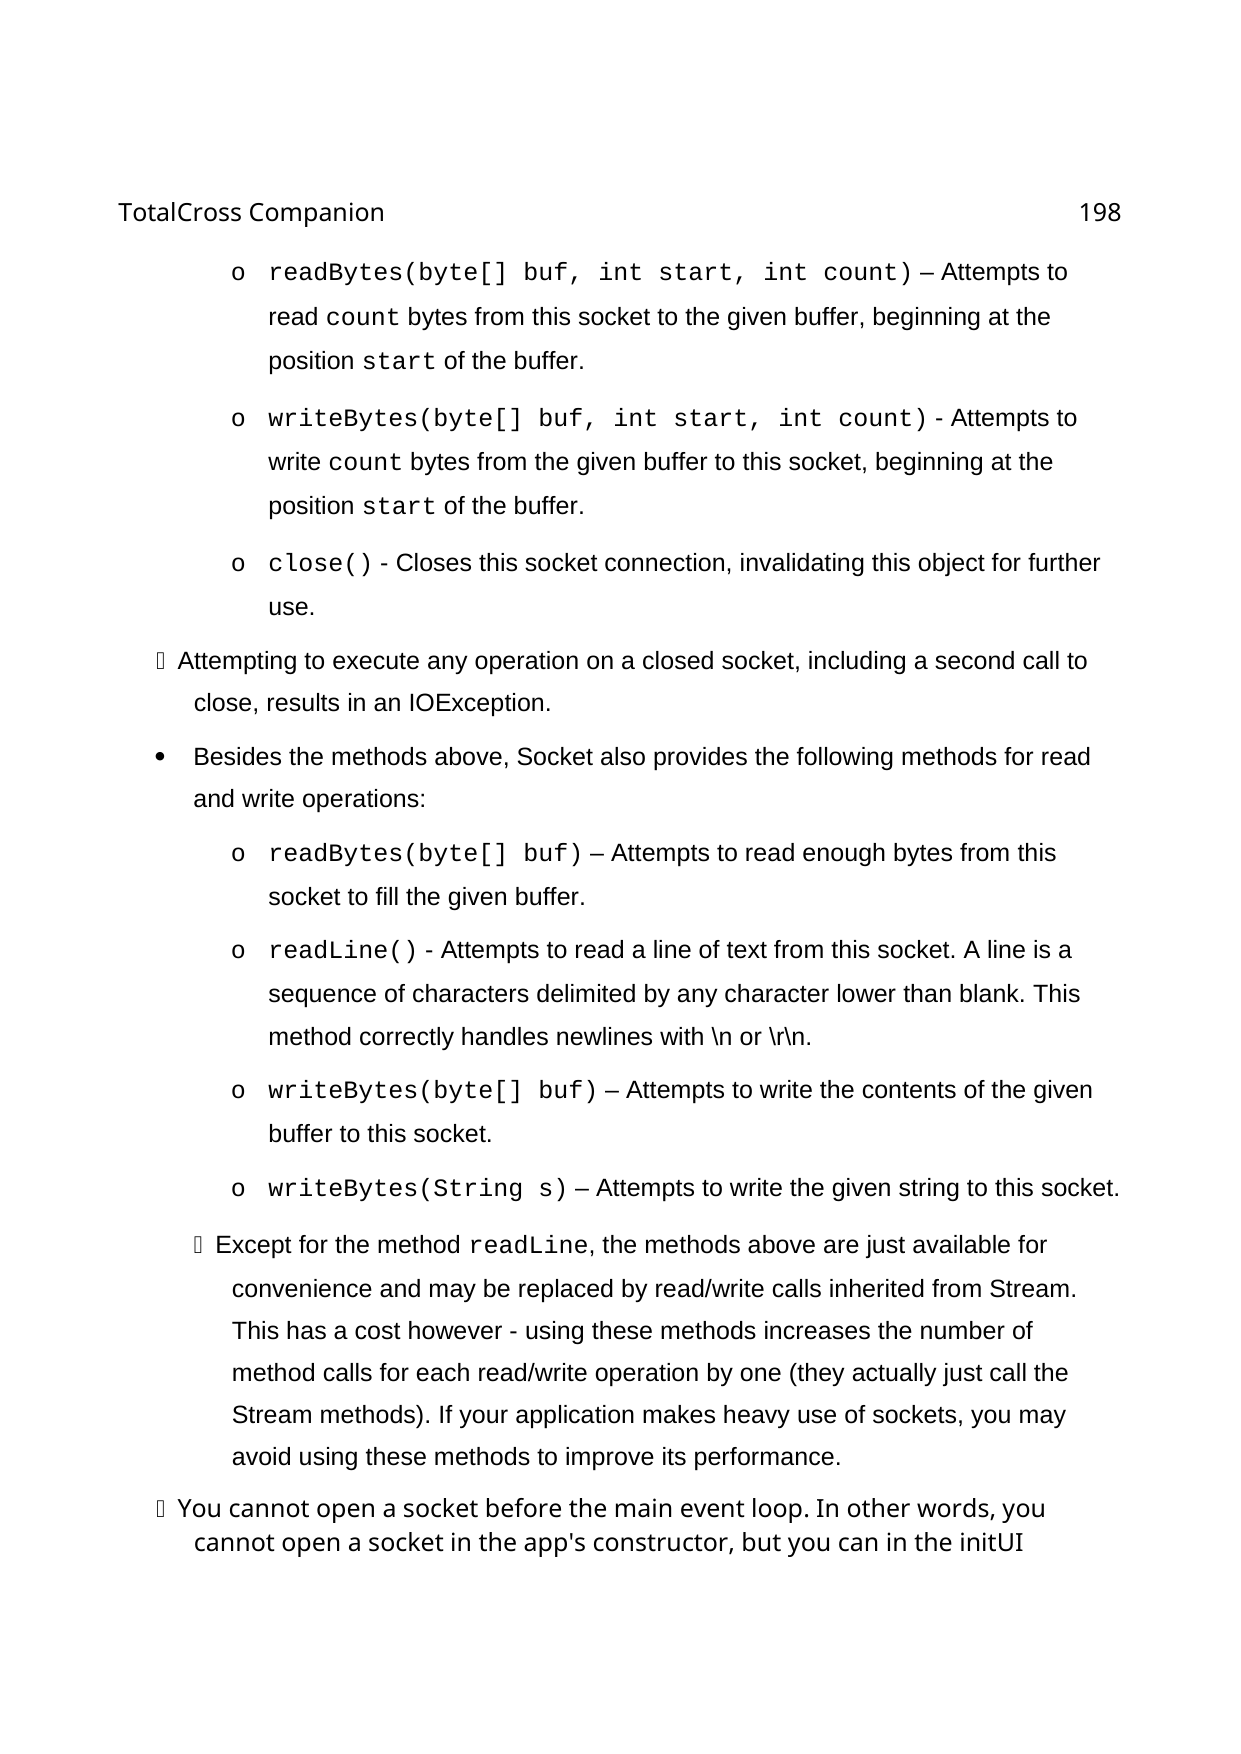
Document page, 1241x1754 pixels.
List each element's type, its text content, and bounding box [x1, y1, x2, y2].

list readLine() - Attempts to read a line of text from this socket. A line is a sequence of characters delimited by any character lower than blank. This method correctly handles newlines with \n or \r\n. [231, 936, 1122, 1050]
list readBytes(byte[] buf, int start, int count) – Attempts to read count bytes from this socket to the given buffer, beginning at the position start of the buffer. [231, 258, 1122, 377]
list Attempting to execute any operation on a closed socket, including a second call to close, results in an IOException. [156, 647, 1122, 717]
list Except for the method readLine, the methods above are just available for convenience and may be replaced by read/write calls inherited from Stream. This has a cost however - using these methods increases the number of method calls for each read/write operation by one (they actually just call the Stream methods). If your application makes heavy use of sockets, you may avoid using these methods to improve its performance. [194, 1231, 1122, 1471]
list You cannot open a socket before the main event loop. In other words, you cannot open a socket in the app's constructor, but you can in the initUI [156, 1491, 1122, 1559]
list Besides the methods above, Socket also provides the following methods for read and write operations: [156, 743, 1122, 813]
list readBytes(byte[] buf) – Attempts to read enough bytes from this socket to fill the given buffer. [231, 839, 1122, 911]
list writeBytes(byte[] buf) – Attempts to write the contents of the given buffer to this socket. [231, 1076, 1122, 1148]
list writeBytes(String s) – Attempts to write the given string to this socket. [231, 1174, 1122, 1204]
list close() - Closes this socket connection, invalidating this object for further use. [231, 549, 1122, 621]
list writeBytes(byte[] buf, int start, int count) - Attempts to write count bytes from the given buffer to this socket, beginning at the position start of the buffer. [231, 404, 1122, 522]
